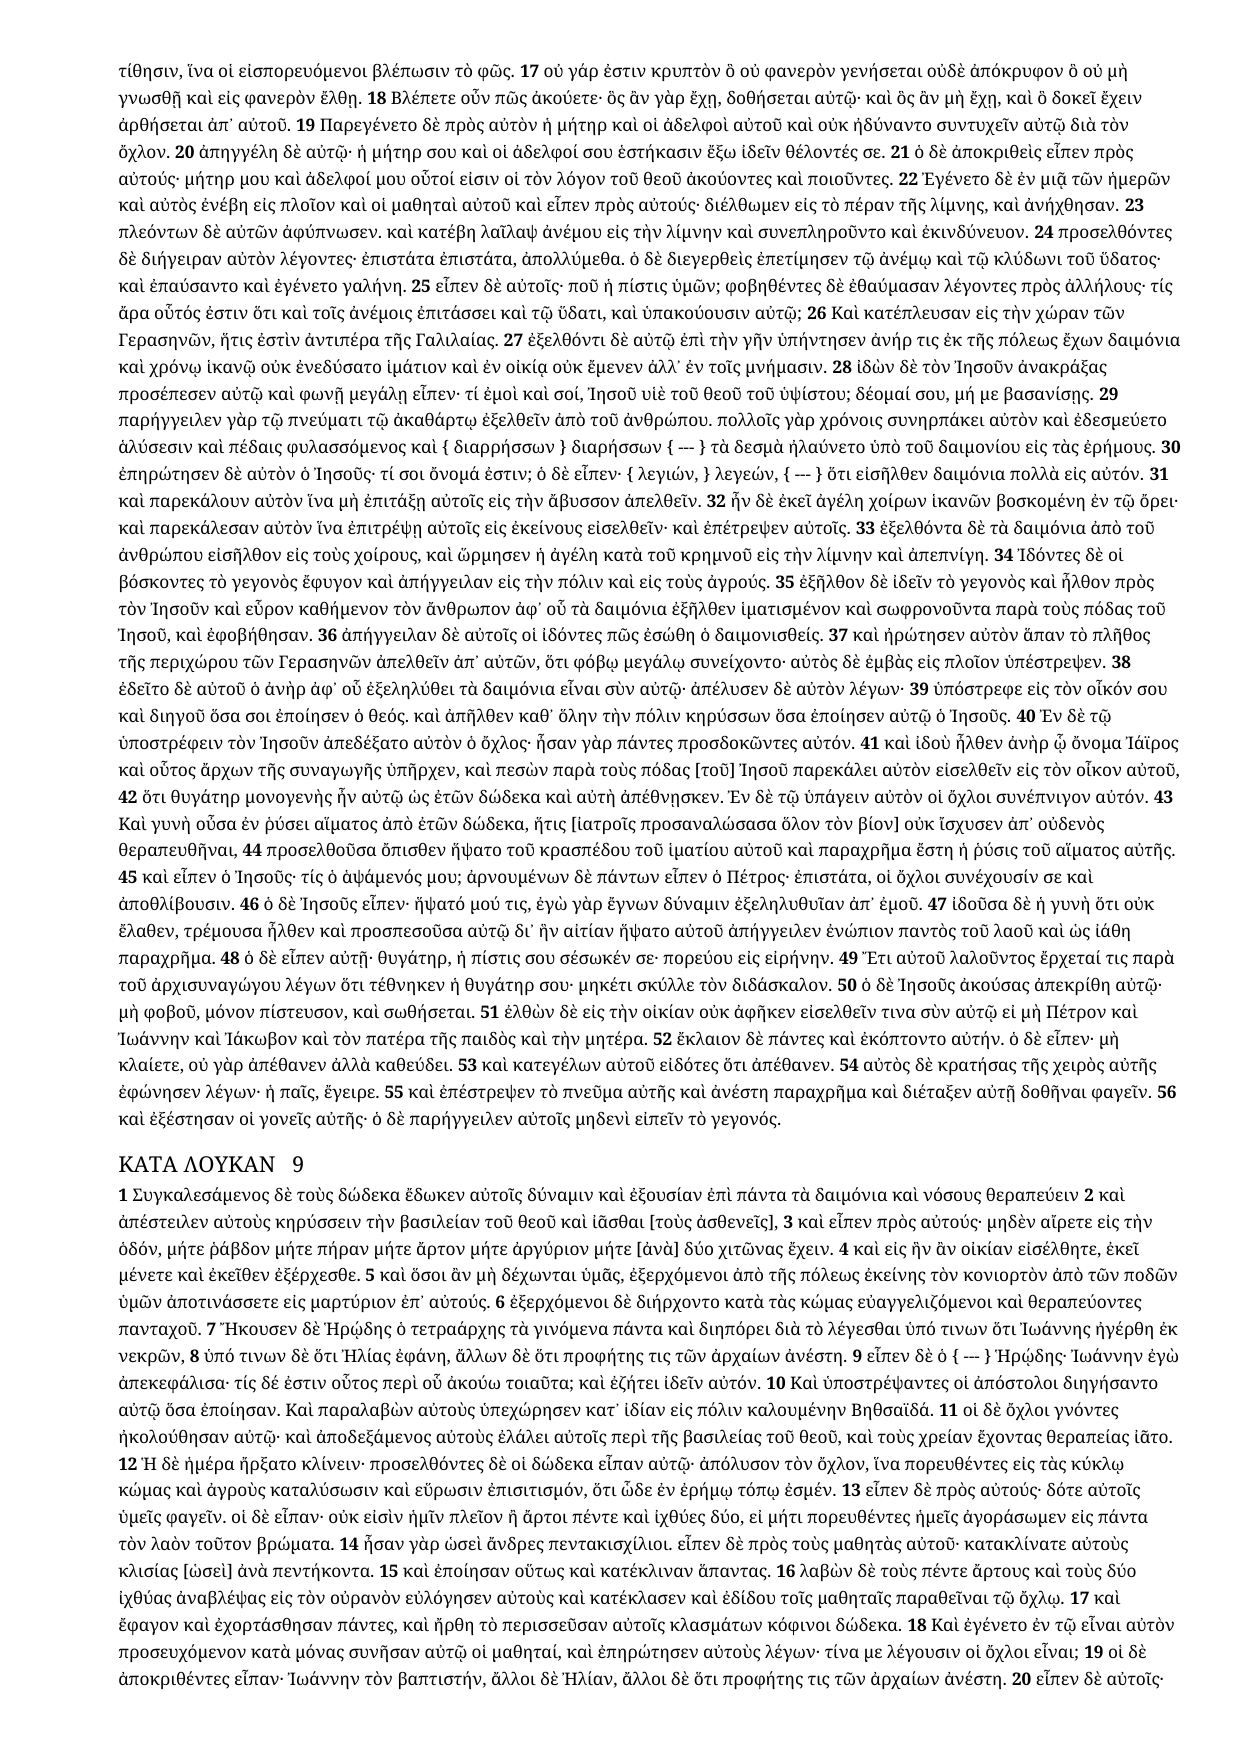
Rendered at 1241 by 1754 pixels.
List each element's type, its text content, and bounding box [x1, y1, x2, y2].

text 1 Συγκαλεσάμενος δὲ τοὺς δώδεκα ἔδωκεν αὐτοῖς δύναμιν καὶ ἐξουσίαν ἐπὶ πάντα τὰ δαιμόνια καὶ νόσους θεραπεύειν 2 καὶ ἀπέστειλεν αὐτοὺς κηρύσσειν τὴν βασιλείαν τοῦ θεοῦ καὶ ἰᾶσθαι [τοὺς ἀσθενεῖς], 3 καὶ εἶπεν πρὸς αὐτούς· μηδὲν αἴρετε εἰς τὴν ὁδόν, μήτε ῥάβδον μήτε πήραν μήτε ἄρτον μήτε ἀργύριον μήτε [ἀνὰ] δύο χιτῶνας ἔχειν. 4 καὶ εἰς ἣν ἂν οἰκίαν εἰσέλθητε, ἐκεῖ μένετε καὶ ἐκεῖθεν ἐξέρχεσθε. 5 καὶ ὅσοι ἂν μὴ δέχωνται ὑμᾶς, ἐξερχόμενοι ἀπὸ τῆς πόλεως ἐκείνης τὸν κονιορτὸν ἀπὸ τῶν ποδῶν ὑμῶν ἀποτινάσσετε εἰς μαρτύριον ἐπ᾽ αὐτούς. 6 ἐξερχόμενοι δὲ διήρχοντο κατὰ τὰς κώμας εὐαγγελιζόμενοι καὶ θεραπεύοντες πανταχοῦ. 7 Ἤκουσεν δὲ Ἡρῴδης ὁ τετραάρχης τὰ γινόμενα πάντα καὶ διηπόρει διὰ τὸ λέγεσθαι ὑπό τινων ὅτι Ἰωάννης ἠγέρθη ἐκ νεκρῶν, 8 ὑπό τινων δὲ ὅτι Ἠλίας ἐφάνη, ἄλλων δὲ ὅτι προφήτης τις τῶν ἀρχαίων ἀνέστη. 9 εἶπεν δὲ ὁ { --- } Ἡρῴδης· Ἰωάννην ἐγὼ ἀπεκεφάλισα· τίς δέ ἐστιν οὗτος περὶ οὗ ἀκούω τοιαῦτα; καὶ ἐζήτει ἰδεῖν αὐτόν. 10 Καὶ ὑποστρέψαντες οἱ ἀπόστολοι διηγήσαντο αὐτῷ ὅσα ἐποίησαν. Καὶ παραλαβὼν αὐτοὺς ὑπεχώρησεν κατ᾽ ἰδίαν εἰς πόλιν καλουμένην Βηθσαϊδά. 11 οἱ δὲ ὄχλοι γνόντες ἠκολούθησαν αὐτῷ· καὶ ἀποδεξάμενος αὐτοὺς ἐλάλει αὐτοῖς περὶ τῆς βασιλείας τοῦ θεοῦ, καὶ τοὺς χρείαν ἔχοντας θεραπείας ἰᾶτο. 12 Ἡ δὲ ἡμέρα ἤρξατο κλίνειν· προσελθόντες δὲ οἱ δώδεκα εἶπαν αὐτῷ· ἀπόλυσον τὸν ὄχλον, ἵνα πορευθέντες εἰς τὰς κύκλῳ κώμας καὶ ἀγροὺς καταλύσωσιν καὶ εὕρωσιν ἐπισιτισμόν, ὅτι ὧδε ἐν ἐρήμῳ τόπῳ ἐσμέν. 13 εἶπεν δὲ πρὸς αὐτούς· δότε αὐτοῖς ὑμεῖς φαγεῖν. οἱ δὲ εἶπαν· οὐκ εἰσὶν ἡμῖν πλεῖον ἢ ἄρτοι πέντε καὶ ἰχθύες δύο, εἰ μήτι πορευθέντες ἡμεῖς ἀγοράσωμεν εἰς πάντα τὸν λαὸν τοῦτον βρώματα. 14 ἦσαν γὰρ ὡσεὶ ἄνδρες πεντακισχίλιοι. εἶπεν δὲ πρὸς τοὺς μαθητὰς αὐτοῦ· κατακλίνατε αὐτοὺς κλισίας [ὡσεὶ] ἀνὰ πεντήκοντα. 15 καὶ ἐποίησαν οὕτως καὶ κατέκλιναν ἅπαντας. 16 λαβὼν δὲ τοὺς πέντε ἄρτους καὶ τοὺς δύο ἰχθύας ἀναβλέψας εἰς τὸν οὐρανὸν εὐλόγησεν αὐτοὺς καὶ κατέκλασεν καὶ ἐδίδου τοῖς μαθηταῖς παραθεῖναι τῷ ὄχλῳ. 17 καὶ ἔφαγον καὶ ἐχορτάσθησαν πάντες, καὶ ἤρθη τὸ περισσεῦσαν αὐτοῖς κλασμάτων κόφινοι δώδεκα. 18 Καὶ ἐγένετο ἐν τῷ εἶναι αὐτὸν προσευχόμενον κατὰ μόνας συνῆσαν αὐτῷ οἱ μαθηταί, καὶ ἐπηρώτησεν αὐτοὺς λέγων· τίνα με λέγουσιν οἱ ὄχλοι εἶναι; 19 οἱ δὲ ἀποκριθέντες εἶπαν· Ἰωάννην τὸν βαπτιστήν, ἄλλοι δὲ Ἠλίαν, ἄλλοι δὲ ὅτι προφήτης τις τῶν ἀρχαίων ἀνέστη. 20 εἶπεν δὲ αὐτοῖς· [118, 1183, 1181, 1690]
text τίθησιν, ἵνα οἱ εἰσπορευόμενοι βλέπωσιν τὸ φῶς. 17 οὐ γάρ ἐστιν κρυπτὸν ὃ οὐ φανερὸν γενήσεται οὐδὲ ἀπόκρυφον ὃ οὐ μὴ γνωσθῇ καὶ εἰς φανερὸν ἔλθῃ. 18 Βλέπετε οὖν πῶς ἀκούετε· ὃς ἂν γὰρ ἔχῃ, δοθήσεται αὐτῷ· καὶ ὃς ἂν μὴ ἔχῃ, καὶ ὃ δοκεῖ ἔχειν ἀρθήσεται ἀπ᾽ αὐτοῦ. 19 Παρεγένετο δὲ πρὸς αὐτὸν ἡ μήτηρ καὶ οἱ ἀδελφοὶ αὐτοῦ καὶ οὐκ ἠδύναντο συντυχεῖν αὐτῷ διὰ τὸν ὄχλον. 20 ἀπηγγέλη δὲ αὐτῷ· ἡ μήτηρ σου καὶ οἱ ἀδελφοί σου ἑστήκασιν ἔξω ἰδεῖν θέλοντές σε. 21 ὁ δὲ ἀποκριθεὶς εἶπεν πρὸς αὐτούς· μήτηρ μου καὶ ἀδελφοί μου οὗτοί εἰσιν οἱ τὸν λόγον τοῦ θεοῦ ἀκούοντες καὶ ποιοῦντες. 22 Ἐγένετο δὲ ἐν μιᾷ τῶν ἡμερῶν καὶ αὐτὸς ἐνέβη εἰς πλοῖον καὶ οἱ μαθηταὶ αὐτοῦ καὶ εἶπεν πρὸς αὐτούς· διέλθωμεν εἰς τὸ πέραν τῆς λίμνης, καὶ ἀνήχθησαν. 23 πλεόντων δὲ αὐτῶν ἀφύπνωσεν. καὶ κατέβη λαῖλαψ ἀνέμου εἰς τὴν λίμνην καὶ συνεπληροῦντο καὶ ἐκινδύνευον. 24 προσελθόντες δὲ διήγειραν αὐτὸν λέγοντες· ἐπιστάτα ἐπιστάτα, ἀπολλύμεθα. ὁ δὲ διεγερθεὶς ἐπετίμησεν τῷ ἀνέμῳ καὶ τῷ κλύδωνι τοῦ ὕδατος· καὶ ἐπαύσαντο καὶ ἐγένετο γαλήνη. 25 εἶπεν δὲ αὐτοῖς· ποῦ ἡ πίστις ὑμῶν; φοβηθέντες δὲ ἐθαύμασαν λέγοντες πρὸς ἀλλήλους· τίς ἄρα οὗτός ἐστιν ὅτι καὶ τοῖς ἀνέμοις ἐπιτάσσει καὶ τῷ ὕδατι, καὶ ὑπακούουσιν αὐτῷ; 26 Καὶ κατέπλευσαν εἰς τὴν χώραν τῶν Γερασηνῶν, ἥτις ἐστὶν ἀντιπέρα τῆς Γαλιλαίας. 27 ἐξελθόντι δὲ αὐτῷ ἐπὶ τὴν γῆν ὑπήντησεν ἀνήρ τις ἐκ τῆς πόλεως ἔχων δαιμόνια καὶ χρόνῳ ἱκανῷ οὐκ ἐνεδύσατο ἱμάτιον καὶ ἐν οἰκίᾳ οὐκ ἔμενεν ἀλλ᾽ ἐν τοῖς μνήμασιν. 28 ἰδὼν δὲ τὸν Ἰησοῦν ἀνακράξας προσέπεσεν αὐτῷ καὶ φωνῇ μεγάλῃ εἶπεν· τί ἐμοὶ καὶ σοί, Ἰησοῦ υἱὲ τοῦ θεοῦ τοῦ ὑψίστου; δέομαί σου, μή με βασανίσῃς. 29 παρήγγειλεν γὰρ τῷ πνεύματι τῷ ἀκαθάρτῳ ἐξελθεῖν ἀπὸ τοῦ ἀνθρώπου. πολλοῖς γὰρ χρόνοις συνηρπάκει αὐτὸν καὶ ἐδεσμεύετο ἁλύσεσιν καὶ πέδαις φυλασσόμενος καὶ { διαρρήσσων } διαρήσσων { --- } τὰ δεσμὰ ἠλαύνετο ὑπὸ τοῦ δαιμονίου εἰς τὰς ἐρήμους. 30 ἐπηρώτησεν δὲ αὐτὸν ὁ Ἰησοῦς· τί σοι ὄνομά ἐστιν; ὁ δὲ εἶπεν· { λεγιών, } λεγεών, { --- } ὅτι εἰσῆλθεν δαιμόνια πολλὰ εἰς αὐτόν. 31 καὶ παρεκάλουν αὐτὸν ἵνα μὴ ἐπιτάξῃ αὐτοῖς εἰς τὴν ἄβυσσον ἀπελθεῖν. 32 ἦν δὲ ἐκεῖ ἀγέλη χοίρων ἱκανῶν βοσκομένη ἐν τῷ ὄρει· καὶ παρεκάλεσαν αὐτὸν ἵνα ἐπιτρέψῃ αὐτοῖς εἰς ἐκείνους εἰσελθεῖν· καὶ ἐπέτρεψεν αὐτοῖς. 33 ἐξελθόντα δὲ τὰ δαιμόνια ἀπὸ τοῦ ἀνθρώπου εἰσῆλθον εἰς τοὺς χοίρους, καὶ ὥρμησεν ἡ ἀγέλη κατὰ τοῦ κρημνοῦ εἰς τὴν λίμνην καὶ ἀπεπνίγη. 34 Ἰδόντες δὲ οἱ βόσκοντες τὸ γεγονὸς ἔφυγον καὶ ἀπήγγειλαν εἰς τὴν πόλιν καὶ εἰς τοὺς ἀγρούς. 35 ἐξῆλθον δὲ ἰδεῖν τὸ γεγονὸς καὶ ἦλθον πρὸς τὸν Ἰησοῦν καὶ εὗρον καθήμενον τὸν ἄνθρωπον ἀφ᾽ οὗ τὰ δαιμόνια ἐξῆλθεν ἱματισμένον καὶ σωφρονοῦντα παρὰ τοὺς πόδας τοῦ Ἰησοῦ, καὶ ἐφοβήθησαν. 36 ἀπήγγειλαν δὲ αὐτοῖς οἱ ἰδόντες πῶς ἐσώθη ὁ δαιμονισθείς. 37 καὶ ἠρώτησεν αὐτὸν ἅπαν τὸ πλῆθος τῆς περιχώρου τῶν Γερασηνῶν ἀπελθεῖν ἀπ᾽ αὐτῶν, ὅτι φόβῳ μεγάλῳ συνείχοντο· αὐτὸς δὲ ἐμβὰς εἰς πλοῖον ὑπέστρεψεν. 38 ἐδεῖτο δὲ αὐτοῦ ὁ ἀνὴρ ἀφ᾽ οὗ ἐξεληλύθει τὰ δαιμόνια εἶναι σὺν αὐτῷ· ἀπέλυσεν δὲ αὐτὸν λέγων· 39 ὑπόστρεφε εἰς τὸν οἶκόν σου καὶ διηγοῦ ὅσα σοι ἐποίησεν ὁ θεός. καὶ ἀπῆλθεν καθ᾽ ὅλην τὴν πόλιν κηρύσσων ὅσα ἐποίησεν αὐτῷ ὁ Ἰησοῦς. 40 Ἐν δὲ τῷ ὑποστρέφειν τὸν Ἰησοῦν ἀπεδέξατο αὐτὸν ὁ ὄχλος· ἦσαν γὰρ πάντες προσδοκῶντες αὐτόν. 41 καὶ ἰδοὺ ἦλθεν ἀνὴρ ᾧ ὄνομα Ἰάϊρος καὶ οὗτος ἄρχων τῆς συναγωγῆς ὑπῆρχεν, καὶ πεσὼν παρὰ τοὺς πόδας [τοῦ] Ἰησοῦ παρεκάλει αὐτὸν εἰσελθεῖν εἰς τὸν οἶκον αὐτοῦ, 42 ὅτι θυγάτηρ μονογενὴς ἦν αὐτῷ ὡς ἐτῶν δώδεκα καὶ αὐτὴ ἀπέθνῃσκεν. Ἐν δὲ τῷ ὑπάγειν αὐτὸν οἱ ὄχλοι συνέπνιγον αὐτόν. 43 Καὶ γυνὴ οὖσα ἐν ῥύσει αἵματος ἀπὸ ἐτῶν δώδεκα, ἥτις [ἰατροῖς προσαναλώσασα ὅλον τὸν βίον] οὐκ ἴσχυσεν ἀπ᾽ οὐδενὸς θεραπευθῆναι, 44 προσελθοῦσα ὄπισθεν ἥψατο τοῦ κρασπέδου τοῦ ἱματίου αὐτοῦ καὶ παραχρῆμα ἔστη ἡ ῥύσις τοῦ αἵματος αὐτῆς. 45 καὶ εἶπεν ὁ Ἰησοῦς· τίς ὁ ἁψάμενός μου; ἀρνουμένων δὲ πάντων εἶπεν ὁ Πέτρος· ἐπιστάτα, οἱ ὄχλοι συνέχουσίν σε καὶ ἀποθλίβουσιν. 46 ὁ δὲ Ἰησοῦς εἶπεν· ἥψατό μού τις, ἐγὼ γὰρ ἔγνων δύναμιν ἐξεληλυθυῖαν ἀπ᾽ ἐμοῦ. 47 ἰδοῦσα δὲ ἡ γυνὴ ὅτι οὐκ ἔλαθεν, τρέμουσα ἦλθεν καὶ προσπεσοῦσα αὐτῷ δι᾽ ἣν αἰτίαν ἥψατο αὐτοῦ ἀπήγγειλεν ἐνώπιον παντὸς τοῦ λαοῦ καὶ ὡς ἰάθη παραχρῆμα. 48 ὁ δὲ εἶπεν αὐτῇ· θυγάτηρ, ἡ πίστις σου σέσωκέν σε· πορεύου εἰς εἰρήνην. 49 Ἔτι αὐτοῦ λαλοῦντος ἔρχεταί τις παρὰ τοῦ ἀρχισυναγώγου λέγων ὅτι τέθνηκεν ἡ θυγάτηρ σου· μηκέτι σκύλλε τὸν διδάσκαλον. 50 ὁ δὲ Ἰησοῦς ἀκούσας ἀπεκρίθη αὐτῷ· μὴ φοβοῦ, μόνον πίστευσον, καὶ σωθήσεται. 51 ἐλθὼν δὲ εἰς τὴν οἰκίαν οὐκ ἀφῆκεν εἰσελθεῖν τινα σὺν αὐτῷ εἰ μὴ Πέτρον καὶ Ἰωάννην καὶ Ἰάκωβον καὶ τὸν πατέρα τῆς παιδὸς καὶ τὴν μητέρα. 52 ἔκλαιον δὲ πάντες καὶ ἐκόπτοντο αὐτήν. ὁ δὲ εἶπεν· μὴ κλαίετε, οὐ γὰρ ἀπέθανεν ἀλλὰ καθεύδει. 53 καὶ κατεγέλων αὐτοῦ εἰδότες ὅτι ἀπέθανεν. 54 αὐτὸς δὲ κρατήσας τῆς χειρὸς αὐτῆς ἐφώνησεν λέγων· ἡ παῖς, ἔγειρε. 55 καὶ ἐπέστρεψεν τὸ πνεῦμα αὐτῆς καὶ ἀνέστη παραχρῆμα καὶ διέταξεν αὐτῇ δοθῆναι φαγεῖν. 56 καὶ ἐξέστησαν οἱ γονεῖς αὐτῆς· ὁ δὲ παρήγγειλεν αὐτοῖς μηδενὶ εἰπεῖν τὸ γεγονός. [118, 59, 1181, 1131]
text ΚΑΤΑ ΛΟΥΚΑΝ 9 [118, 1149, 1181, 1178]
